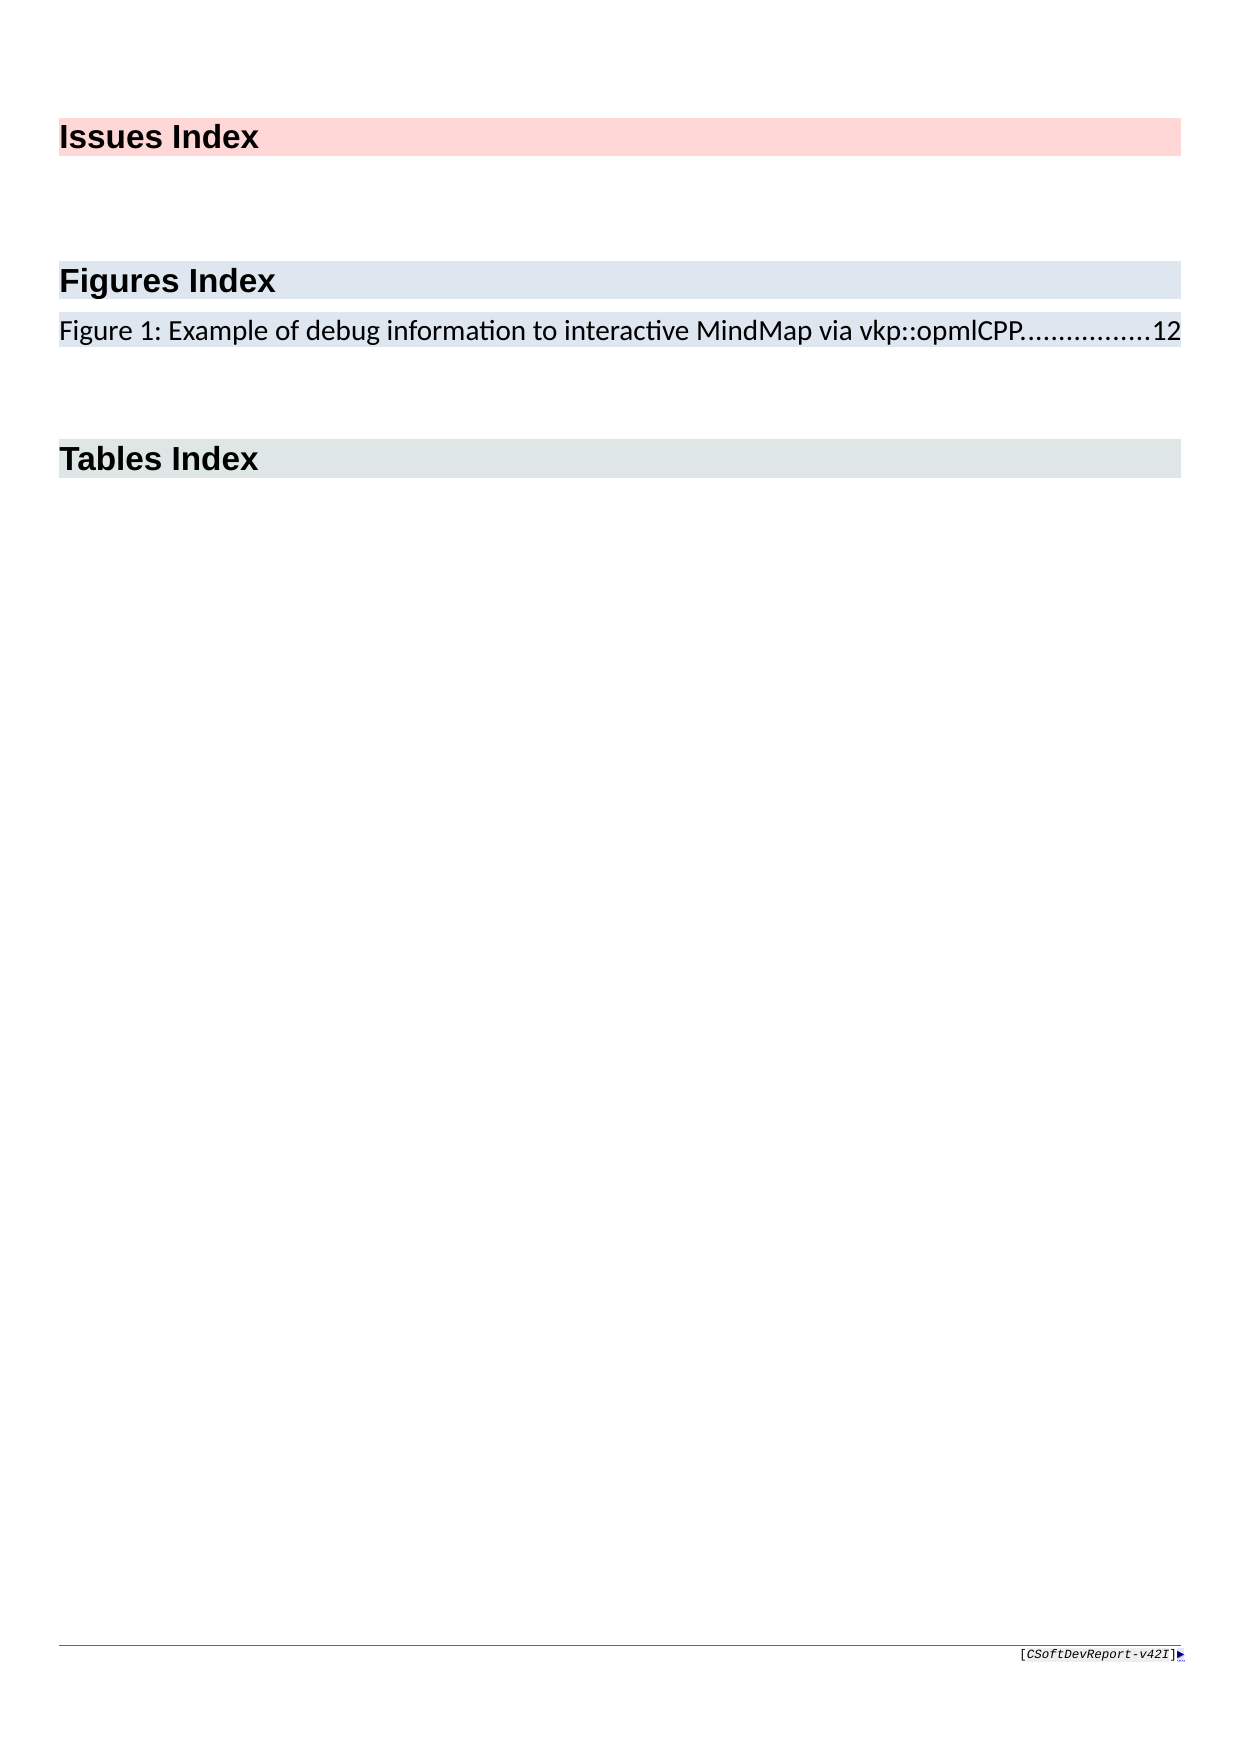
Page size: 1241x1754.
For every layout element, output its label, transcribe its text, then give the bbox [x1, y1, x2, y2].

subtitle Issues Index [59, 118, 1181, 156]
subtitle Figures Index [59, 261, 1181, 299]
text Figure 1: Example of debug information to interactive MindMap via vkp::opmlCPP. 12 [59, 312, 1181, 347]
subtitle Tables Index [59, 439, 1181, 478]
